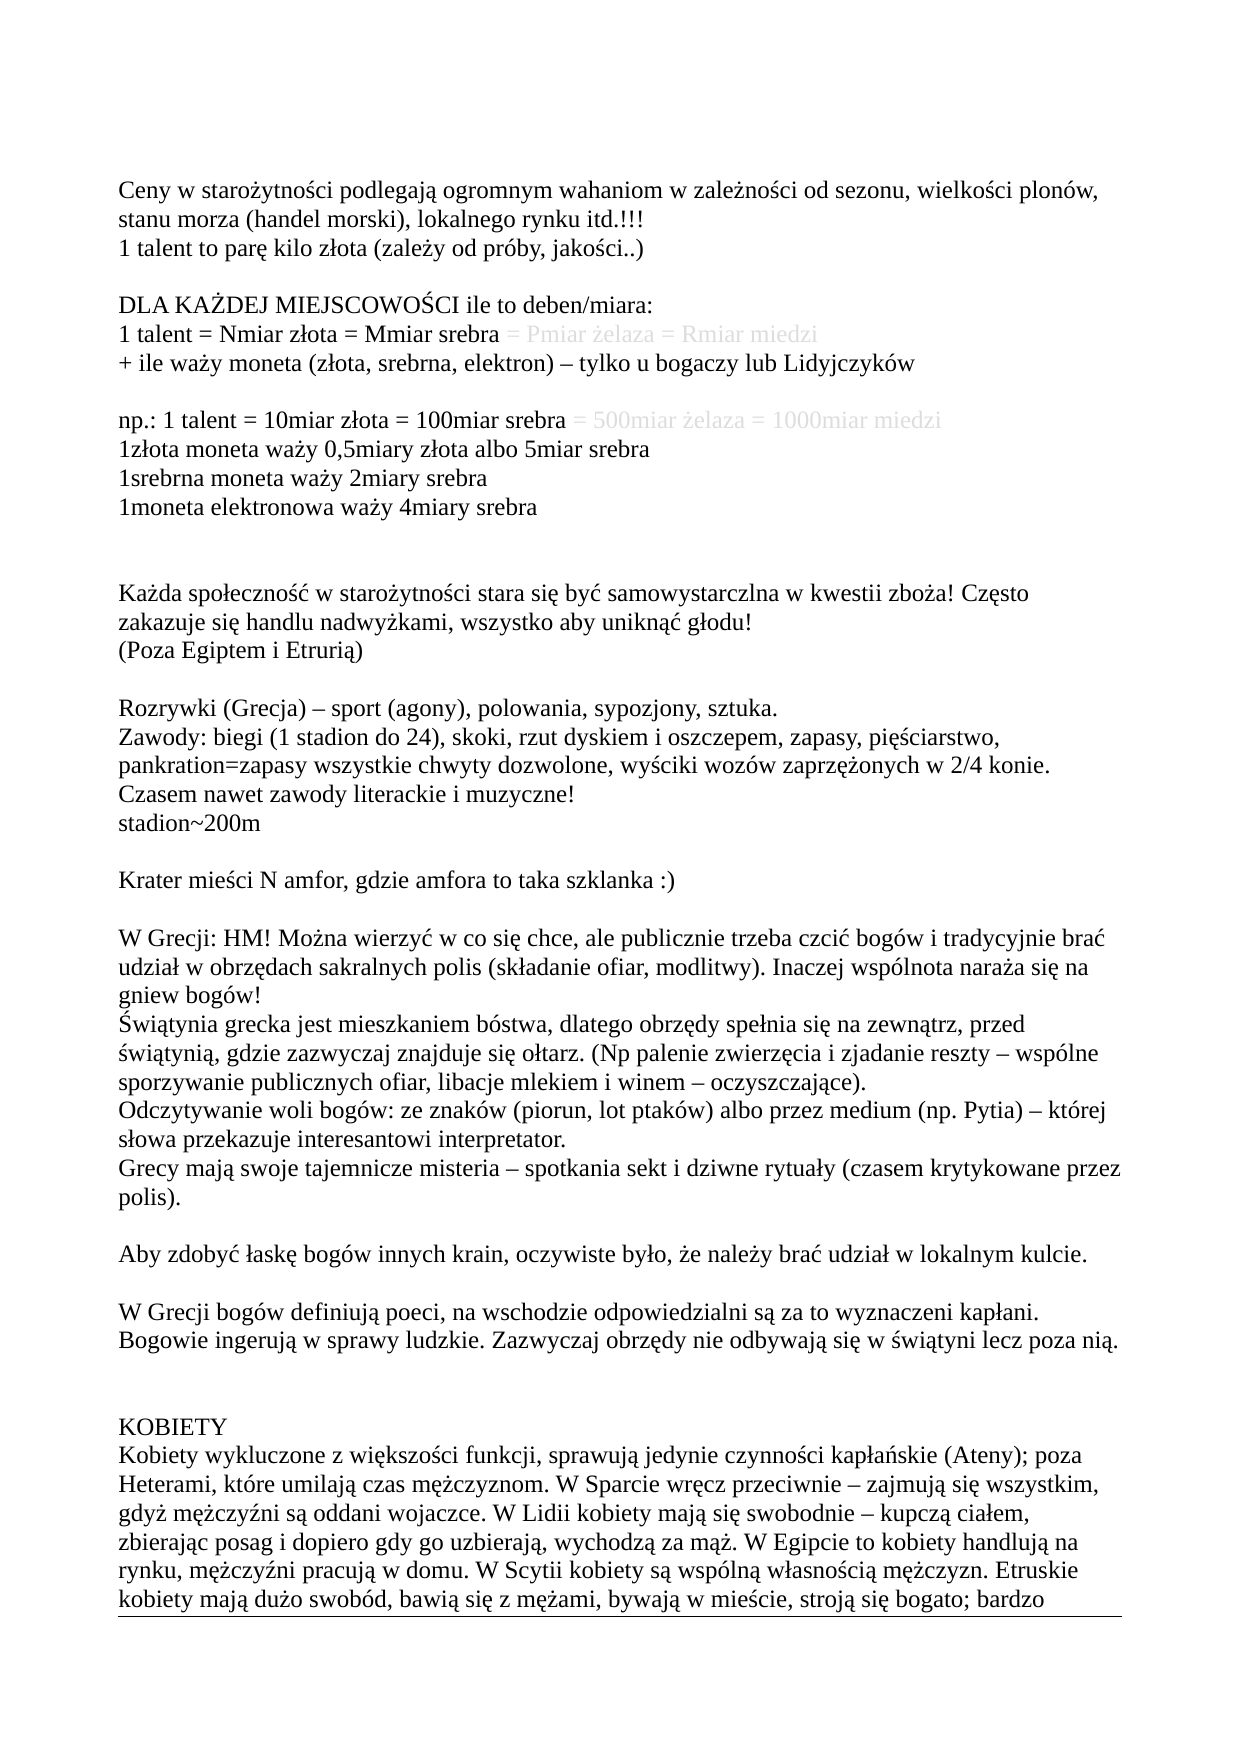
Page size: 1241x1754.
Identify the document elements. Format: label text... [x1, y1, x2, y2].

text Odczytywanie woli bogów: ze znaków (piorun, lot ptaków) albo przez medium (np. Pytia) – której słowa przekazuje interesantowi interpretator. [118, 1096, 1122, 1153]
text np.: 1 talent = 10miar złota = 100miar srebra = 500miar żelaza = 1000miar miedzi [118, 406, 1122, 434]
text (Poza Egiptem i Etrurią) [118, 636, 1122, 664]
text Ceny w starożytności podlegają ogromnym wahaniom w zależności od sezonu, wielkości plonów, stanu morza (handel morski), lokalnego rynku itd.!!! [118, 176, 1122, 233]
text W Grecji: HM! Można wierzyć w co się chce, ale publicznie trzeba czcić bogów i tradycyjnie brać udział w obrzędach sakralnych polis (składanie ofiar, modlitwy). Inaczej wspólnota naraża się na gniew bogów! [118, 923, 1122, 1009]
text Krater mieści N amfor, gdzie amfora to taka szklanka :) [118, 866, 1122, 894]
text Zawody: biegi (1 stadion do 24), skoki, rzut dyskiem i oszczepem, zapasy, pięściarstwo, pankration=zapasy wszystkie chwyty dozwolone, wyściki wozów zaprzężonych w 2/4 konie. Czasem nawet zawody literackie i muzyczne! [118, 722, 1122, 808]
text 1złota moneta waży 0,5miary złota albo 5miar srebra [118, 434, 1122, 463]
text Aby zdobyć łaskę bogów innych krain, oczywiste było, że należy brać udział w lokalnym kulcie. [118, 1239, 1122, 1268]
text Każda społeczność w starożytności stara się być samowystarczlna w kwestii zboża! Często zakazuje się handlu nadwyżkami, wszystko aby uniknąć głodu! [118, 578, 1122, 636]
text 1 talent = Nmiar złota = Mmiar srebra = Pmiar żelaza = Rmiar miedzi [118, 319, 1122, 348]
text 1 talent to parę kilo złota (zależy od próby, jakości..) [118, 233, 1122, 262]
text W Grecji bogów definiują poeci, na wschodzie odpowiedzialni są za to wyznaczeni kapłani. [118, 1297, 1122, 1326]
text KOBIETY [118, 1412, 1122, 1441]
text Bogowie ingerują w sprawy ludzkie. Zazwyczaj obrzędy nie odbywają się w świątyni lecz poza nią. [118, 1326, 1122, 1354]
text DLA KAŻDEJ MIEJSCOWOŚCI ile to deben/miara: [118, 291, 1122, 319]
text + ile waży moneta (złota, srebrna, elektron) – tylko u bogaczy lub Lidyjczyków [118, 348, 1122, 377]
text 1srebrna moneta waży 2miary srebra [118, 463, 1122, 492]
text Kobiety wykluczone z większości funkcji, sprawują jedynie czynności kapłańskie (Ateny); poza Heterami, które umilają czas mężczyznom. W Sparcie wręcz przeciwnie – zajmują się wszystkim, gdyż mężczyźni są oddani wojaczce. W Lidii kobiety mają się swobodnie – kupczą ciałem, zbierając posag i dopiero gdy go uzbierają, wychodzą za mąż. W Egipcie to kobiety handlują na rynku, mężczyźni pracują w domu. W Scytii kobiety są wspólną własnością mężczyzn. Etruskie kobiety mają dużo swobód, bawią się z mężami, bywają w mieście, stroją się bogato; bardzo [118, 1441, 1122, 1616]
text 1moneta elektronowa waży 4miary srebra [118, 492, 1122, 521]
text stadion~200m [118, 808, 1122, 837]
text Świątynia grecka jest mieszkaniem bóstwa, dlatego obrzędy spełnia się na zewnątrz, przed świątynią, gdzie zazwyczaj znajduje się ołtarz. (Np palenie zwierzęcia i zjadanie reszty – wspólne sporzywanie publicznych ofiar, libacje mlekiem i winem – oczyszczające). [118, 1009, 1122, 1096]
text Grecy mają swoje tajemnicze misteria – spotkania sekt i dziwne rytuały (czasem krytykowane przez polis). [118, 1153, 1122, 1211]
text Rozrywki (Grecja) – sport (agony), polowania, sypozjony, sztuka. [118, 693, 1122, 722]
